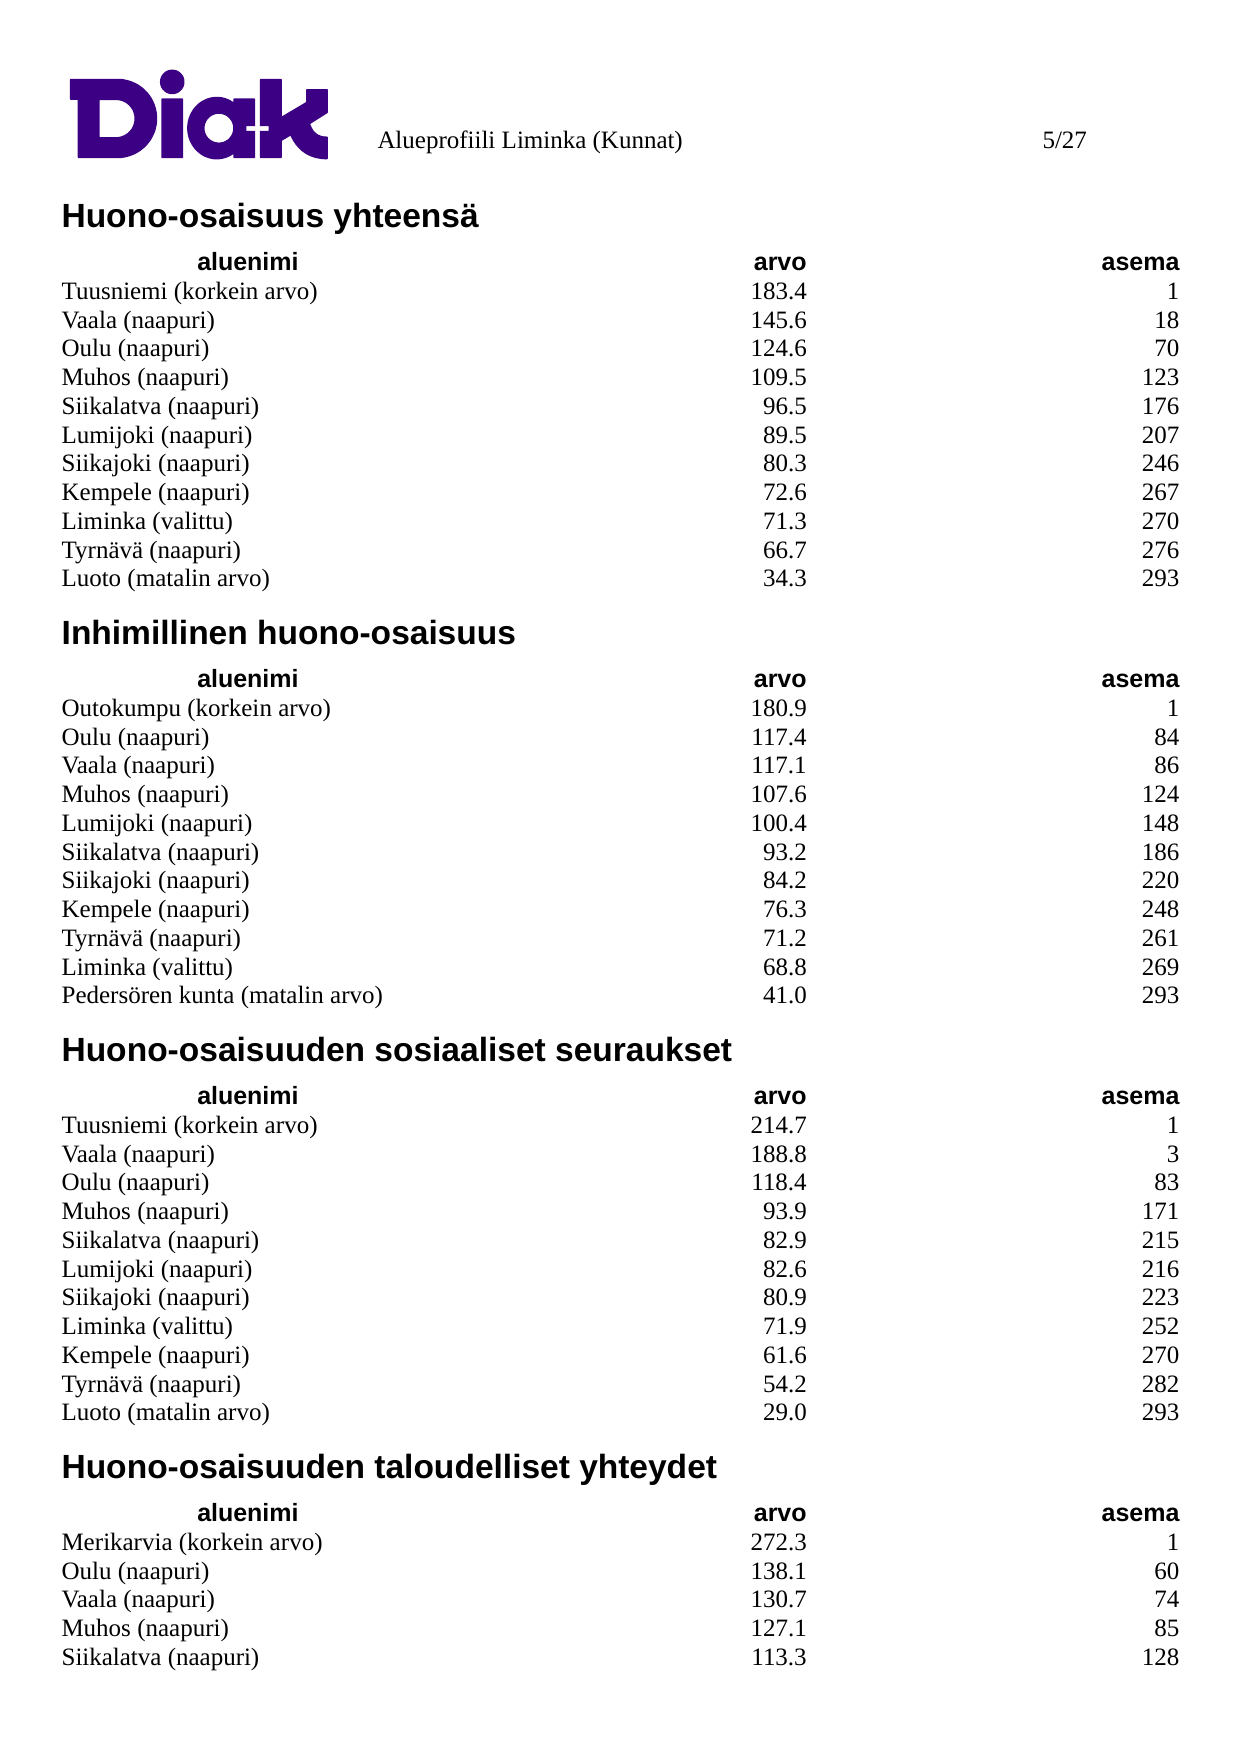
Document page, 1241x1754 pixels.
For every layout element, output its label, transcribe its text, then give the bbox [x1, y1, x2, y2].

subtitle Huono-osaisuuden sosiaaliset seuraukset [61, 1030, 1179, 1069]
table_cell Tyrnävä (naapuri) [61, 1369, 434, 1397]
table_cell 148 [806, 808, 1179, 837]
table_cell Oulu (naapuri) [61, 1168, 434, 1196]
table_cell 276 [806, 535, 1179, 563]
table_cell Siikalatva (naapuri) [61, 391, 434, 420]
table_cell Liminka (valittu) [61, 1311, 434, 1340]
table_header arvo [434, 1498, 806, 1527]
table_cell Outokumpu (korkein arvo) [61, 693, 434, 722]
subtitle Inhimillinen huono-osaisuus [61, 613, 1179, 652]
table_cell 85 [806, 1613, 1179, 1642]
table_cell 1 [806, 276, 1179, 305]
table_cell Vaala (naapuri) [61, 305, 434, 333]
table_cell 1 [806, 693, 1179, 722]
table_cell 71.3 [434, 506, 806, 535]
table_cell 76.3 [434, 894, 806, 923]
table_cell Liminka (valittu) [61, 506, 434, 535]
table_cell 130.7 [434, 1585, 806, 1613]
table_cell 70 [806, 334, 1179, 362]
table_cell 270 [806, 1340, 1179, 1369]
table_cell Muhos (naapuri) [61, 362, 434, 391]
table_cell 270 [806, 506, 1179, 535]
table_cell 117.1 [434, 751, 806, 779]
table_cell 83 [806, 1168, 1179, 1196]
table_cell 74 [806, 1585, 1179, 1613]
table_cell 138.1 [434, 1556, 806, 1584]
table_cell Vaala (naapuri) [61, 1139, 434, 1167]
table_cell Tyrnävä (naapuri) [61, 535, 434, 563]
table_cell 248 [806, 894, 1179, 923]
table_header asema [806, 1498, 1179, 1527]
table_cell 1 [806, 1527, 1179, 1556]
table_cell 127.1 [434, 1613, 806, 1642]
table_cell Muhos (naapuri) [61, 1196, 434, 1225]
table_header aluenimi [61, 1498, 434, 1527]
table_cell Lumijoki (naapuri) [61, 808, 434, 837]
table_cell Kempele (naapuri) [61, 1340, 434, 1369]
table_cell 246 [806, 449, 1179, 477]
table_header aluenimi [61, 1081, 434, 1110]
table_cell 29.0 [434, 1398, 806, 1426]
table_cell 293 [806, 564, 1179, 592]
table_cell Lumijoki (naapuri) [61, 1254, 434, 1282]
table_cell 18 [806, 305, 1179, 333]
table_cell 54.2 [434, 1369, 806, 1397]
table_cell 188.8 [434, 1139, 806, 1167]
table_cell 252 [806, 1311, 1179, 1340]
table_cell Siikajoki (naapuri) [61, 1283, 434, 1311]
table_cell 3 [806, 1139, 1179, 1167]
table_cell 71.2 [434, 923, 806, 952]
table_cell 124.6 [434, 334, 806, 362]
table_cell 216 [806, 1254, 1179, 1282]
table_cell Siikalatva (naapuri) [61, 837, 434, 866]
table_cell 272.3 [434, 1527, 806, 1556]
table_cell 215 [806, 1225, 1179, 1254]
table_cell 34.3 [434, 564, 806, 592]
table_cell 123 [806, 362, 1179, 391]
subtitle Huono-osaisuuden taloudelliset yhteydet [61, 1447, 1179, 1486]
table_cell 223 [806, 1283, 1179, 1311]
table_cell 293 [806, 1398, 1179, 1426]
table_cell 82.9 [434, 1225, 806, 1254]
table_cell 107.6 [434, 779, 806, 808]
table_cell 113.3 [434, 1642, 806, 1671]
table_cell Siikalatva (naapuri) [61, 1225, 434, 1254]
table_cell Liminka (valittu) [61, 952, 434, 981]
table_cell 41.0 [434, 981, 806, 1009]
table_cell Tuusniemi (korkein arvo) [61, 276, 434, 305]
table_cell 66.7 [434, 535, 806, 563]
table_cell Siikalatva (naapuri) [61, 1642, 434, 1671]
table_cell 145.6 [434, 305, 806, 333]
table_cell Siikajoki (naapuri) [61, 866, 434, 894]
subtitle Huono-osaisuus yhteensä [61, 196, 1179, 235]
table_cell 84 [806, 722, 1179, 751]
table_cell 109.5 [434, 362, 806, 391]
table_cell 207 [806, 420, 1179, 448]
table_header asema [806, 664, 1179, 693]
table_header asema [806, 247, 1179, 276]
table_cell 267 [806, 477, 1179, 506]
table_header arvo [434, 1081, 806, 1110]
table_cell 100.4 [434, 808, 806, 837]
table_cell Vaala (naapuri) [61, 1585, 434, 1613]
table_cell 171 [806, 1196, 1179, 1225]
table_cell 96.5 [434, 391, 806, 420]
table_cell 60 [806, 1556, 1179, 1584]
table_cell Oulu (naapuri) [61, 334, 434, 362]
table_cell 80.9 [434, 1283, 806, 1311]
table_header asema [806, 1081, 1179, 1110]
table_cell 124 [806, 779, 1179, 808]
table_cell 68.8 [434, 952, 806, 981]
table_cell Merikarvia (korkein arvo) [61, 1527, 434, 1556]
table_cell 93.2 [434, 837, 806, 866]
table_cell 117.4 [434, 722, 806, 751]
table_cell Luoto (matalin arvo) [61, 1398, 434, 1426]
table_cell Muhos (naapuri) [61, 1613, 434, 1642]
table_header aluenimi [61, 247, 434, 276]
table_cell 269 [806, 952, 1179, 981]
table_cell 82.6 [434, 1254, 806, 1282]
table_header aluenimi [61, 664, 434, 693]
table_cell 261 [806, 923, 1179, 952]
table_cell 1 [806, 1110, 1179, 1139]
table_cell Kempele (naapuri) [61, 894, 434, 923]
table_cell 118.4 [434, 1168, 806, 1196]
table_cell 183.4 [434, 276, 806, 305]
table_cell 93.9 [434, 1196, 806, 1225]
table_cell 220 [806, 866, 1179, 894]
table_cell Muhos (naapuri) [61, 779, 434, 808]
table_cell 84.2 [434, 866, 806, 894]
table_cell 86 [806, 751, 1179, 779]
table_cell 282 [806, 1369, 1179, 1397]
table_cell Pedersören kunta (matalin arvo) [61, 981, 434, 1009]
table_cell Tyrnävä (naapuri) [61, 923, 434, 952]
table_cell 214.7 [434, 1110, 806, 1139]
table_header arvo [434, 247, 806, 276]
table_cell Tuusniemi (korkein arvo) [61, 1110, 434, 1139]
table_cell Vaala (naapuri) [61, 751, 434, 779]
table_cell 176 [806, 391, 1179, 420]
table_header arvo [434, 664, 806, 693]
table_cell 61.6 [434, 1340, 806, 1369]
table_cell Oulu (naapuri) [61, 1556, 434, 1584]
table_cell 180.9 [434, 693, 806, 722]
table_cell 186 [806, 837, 1179, 866]
table_cell 80.3 [434, 449, 806, 477]
table_cell 293 [806, 981, 1179, 1009]
table_cell 72.6 [434, 477, 806, 506]
table_cell Kempele (naapuri) [61, 477, 434, 506]
table_cell Siikajoki (naapuri) [61, 449, 434, 477]
table_cell Lumijoki (naapuri) [61, 420, 434, 448]
table_cell 128 [806, 1642, 1179, 1671]
table_cell 71.9 [434, 1311, 806, 1340]
table_cell Oulu (naapuri) [61, 722, 434, 751]
table_cell Luoto (matalin arvo) [61, 564, 434, 592]
table_cell 89.5 [434, 420, 806, 448]
